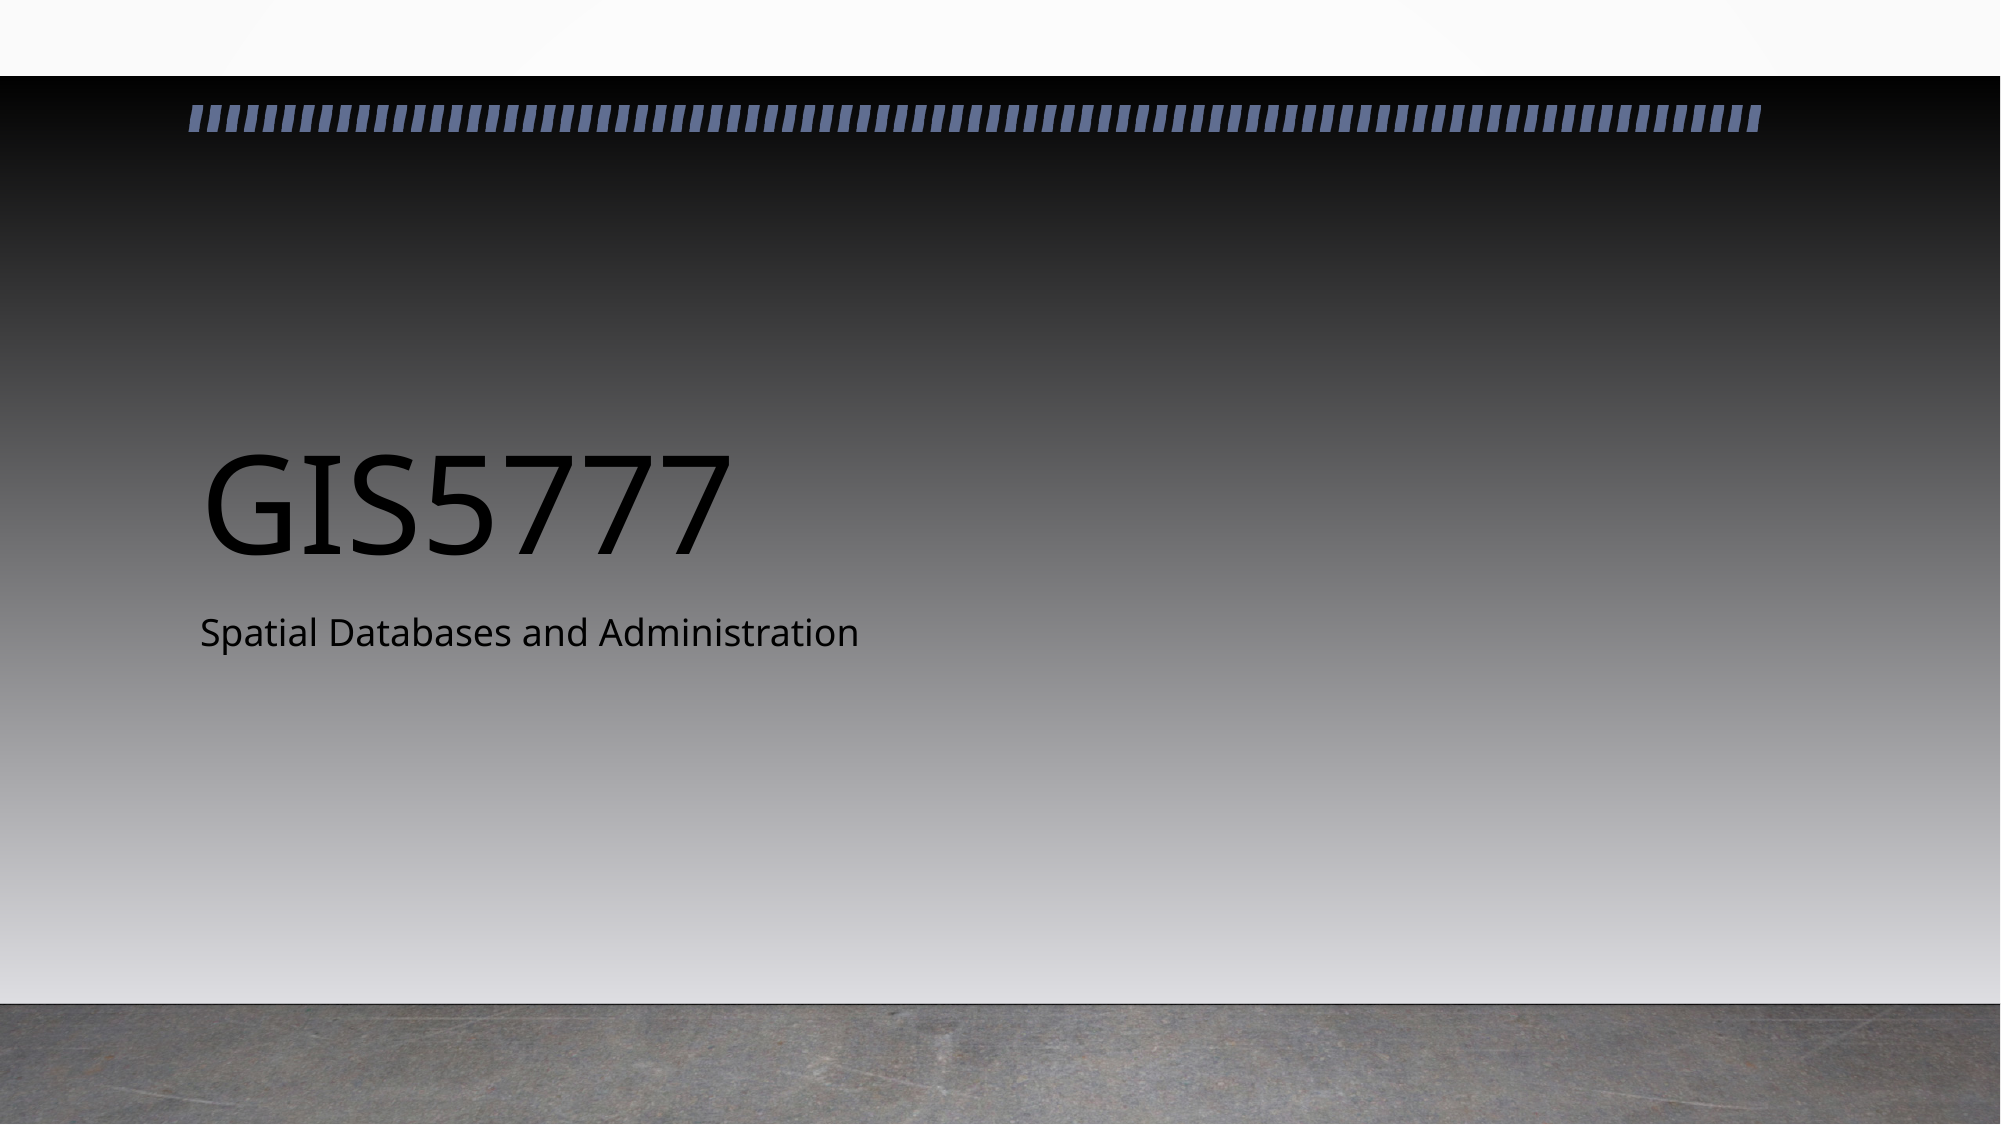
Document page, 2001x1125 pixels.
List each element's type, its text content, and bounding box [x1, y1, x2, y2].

title GIS5777 [185, 155, 1602, 584]
subtitle Spatial Databases and Administration [185, 584, 1602, 761]
